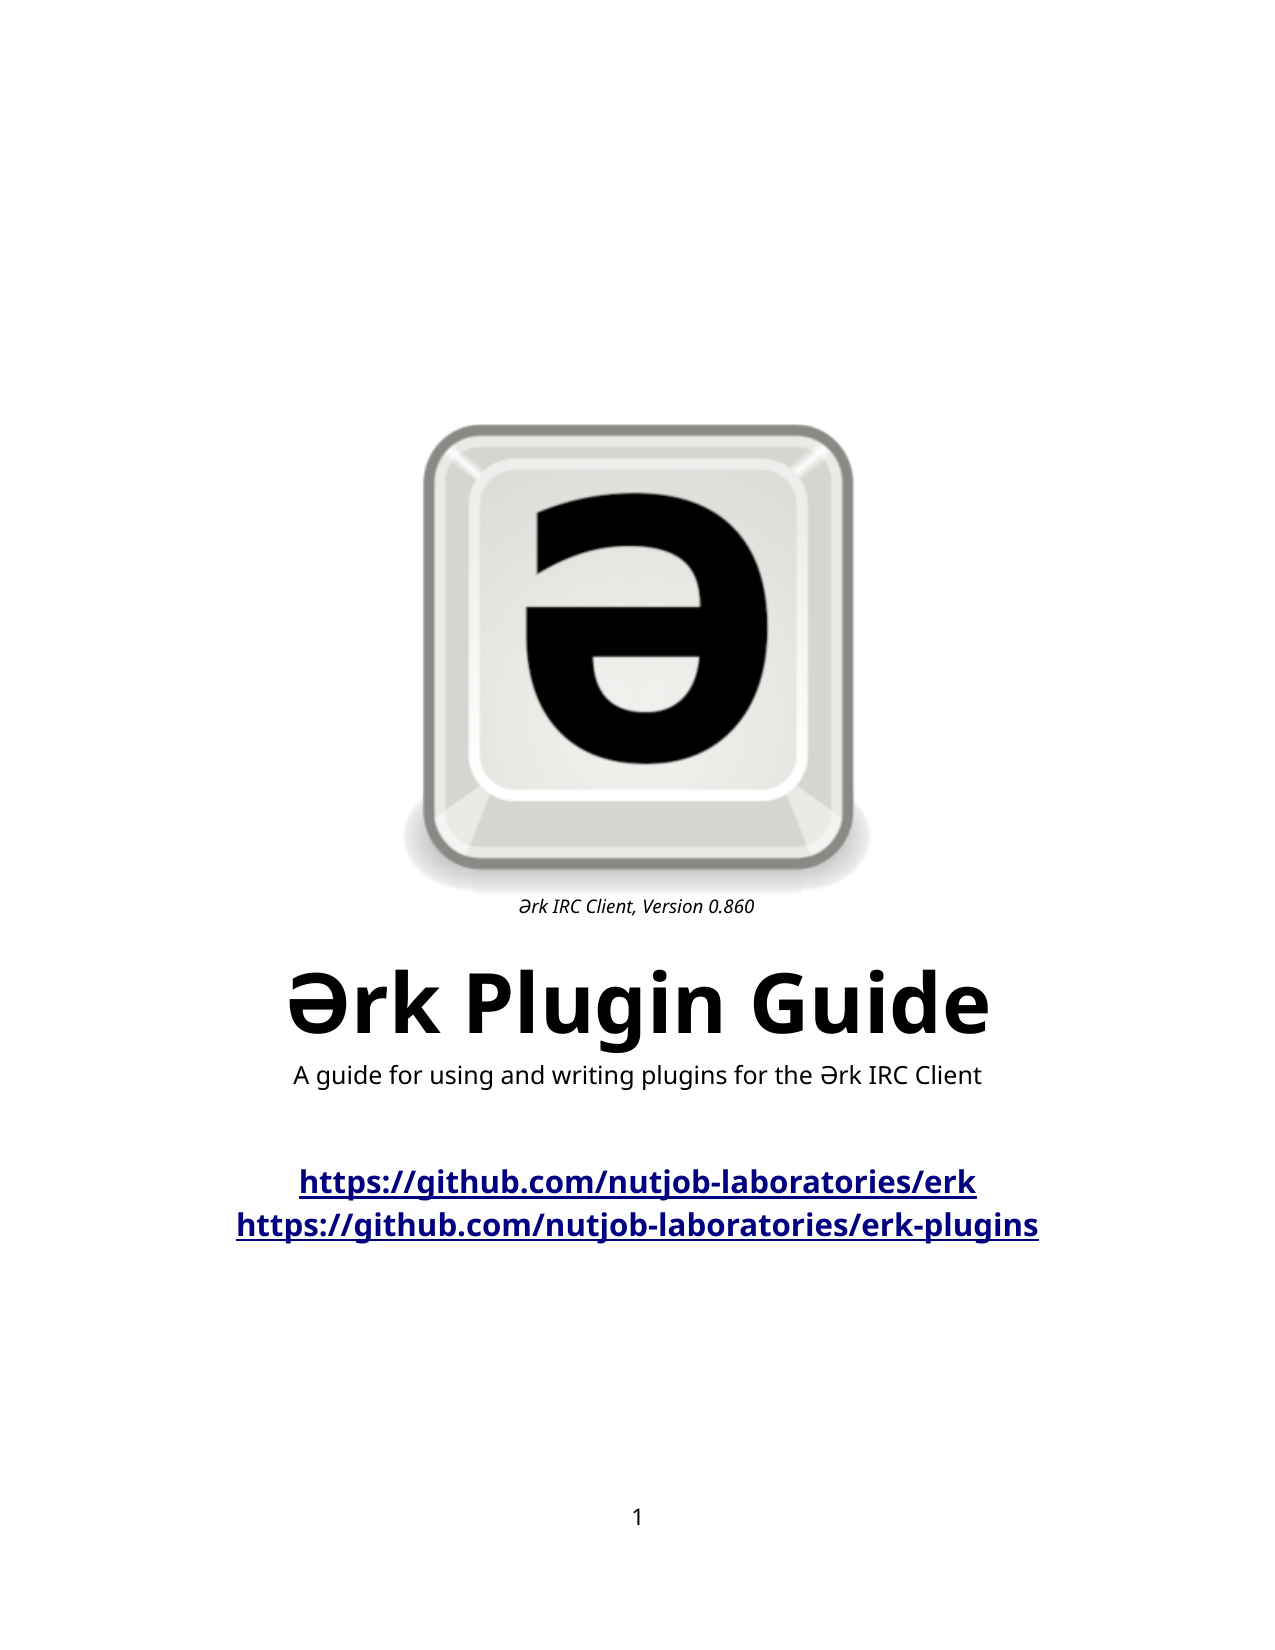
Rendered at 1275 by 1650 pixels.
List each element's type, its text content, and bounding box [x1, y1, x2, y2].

text A guide for using and writing plugins for the Ərk IRC Client [118, 1058, 1157, 1092]
text Ərk IRC Client, Version 0.860 [118, 893, 1157, 919]
picture [403, 424, 872, 894]
text https://github.com/nutjob-laboratories/erk-plugins [118, 1203, 1157, 1245]
text Ərk Plugin Guide [118, 944, 1157, 1058]
text https://github.com/nutjob-laboratories/erk [118, 1160, 1157, 1203]
